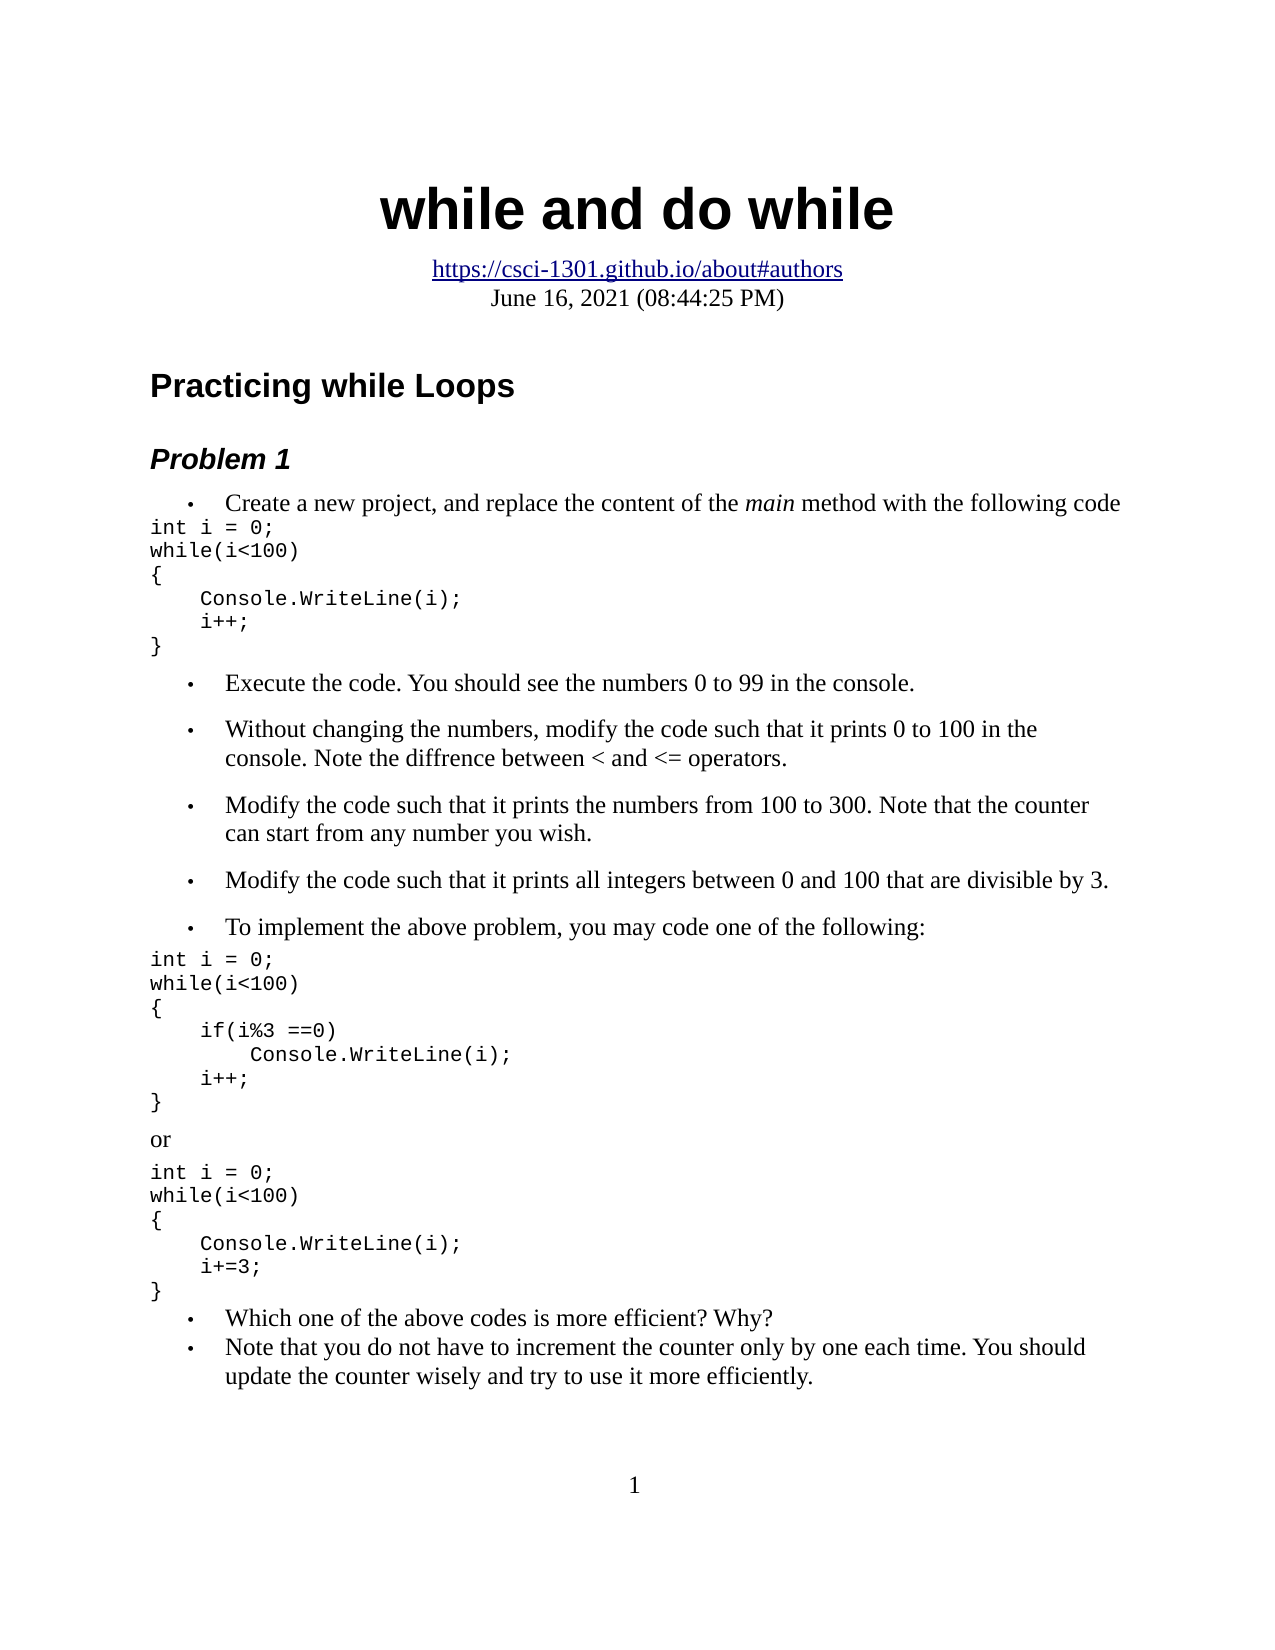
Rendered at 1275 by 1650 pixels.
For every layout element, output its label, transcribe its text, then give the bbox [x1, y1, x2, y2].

text { [150, 997, 1125, 1020]
text i+=3; [150, 1256, 1125, 1280]
text { [150, 1209, 1125, 1233]
list Which one of the above codes is more efficient? Why? [187, 1303, 1125, 1332]
list Modify the code such that it prints all integers between 0 and 100 that are divisible by 3. [187, 865, 1125, 894]
list Create a new project, and replace the content of the main method with the following code [187, 488, 1125, 517]
list Execute the code. You should see the numbers 0 to 99 in the console. [187, 668, 1125, 696]
text while(i<100) [150, 973, 1125, 997]
list Without changing the numbers, modify the code such that it prints 0 to 100 in the console. Note the diffrence between < and <= operators. [187, 714, 1125, 772]
text { [150, 564, 1125, 588]
text } [150, 1091, 1125, 1115]
subtitle Problem 1 [150, 442, 1125, 476]
text June 16, 2021 (08:44:25 PM) [150, 283, 1125, 312]
text while(i<100) [150, 540, 1125, 564]
text Console.WriteLine(i); [150, 1044, 1125, 1068]
text int i = 0; [150, 949, 1125, 973]
list Modify the code such that it prints the numbers from 100 to 300. Note that the counter can start from any number you wish. [187, 790, 1125, 847]
text i++; [150, 611, 1125, 635]
list Note that you do not have to increment the counter only by one each time. You should update the counter wisely and try to use it more efficiently. [187, 1332, 1125, 1390]
text Console.WriteLine(i); [150, 588, 1125, 611]
text or [150, 1124, 1125, 1153]
text } [150, 635, 1125, 659]
list To implement the above problem, you may code one of the following: [187, 912, 1125, 941]
text int i = 0; [150, 517, 1125, 540]
text int i = 0; [150, 1162, 1125, 1185]
text } [150, 1280, 1125, 1303]
text if(i%3 ==0) [150, 1020, 1125, 1044]
title while and do while [150, 175, 1125, 242]
text Console.WriteLine(i); [150, 1233, 1125, 1256]
text while(i<100) [150, 1185, 1125, 1209]
subtitle Practicing while Loops [150, 366, 1125, 404]
text https://csci-1301.github.io/about#authors [150, 254, 1125, 283]
text i++; [150, 1068, 1125, 1091]
